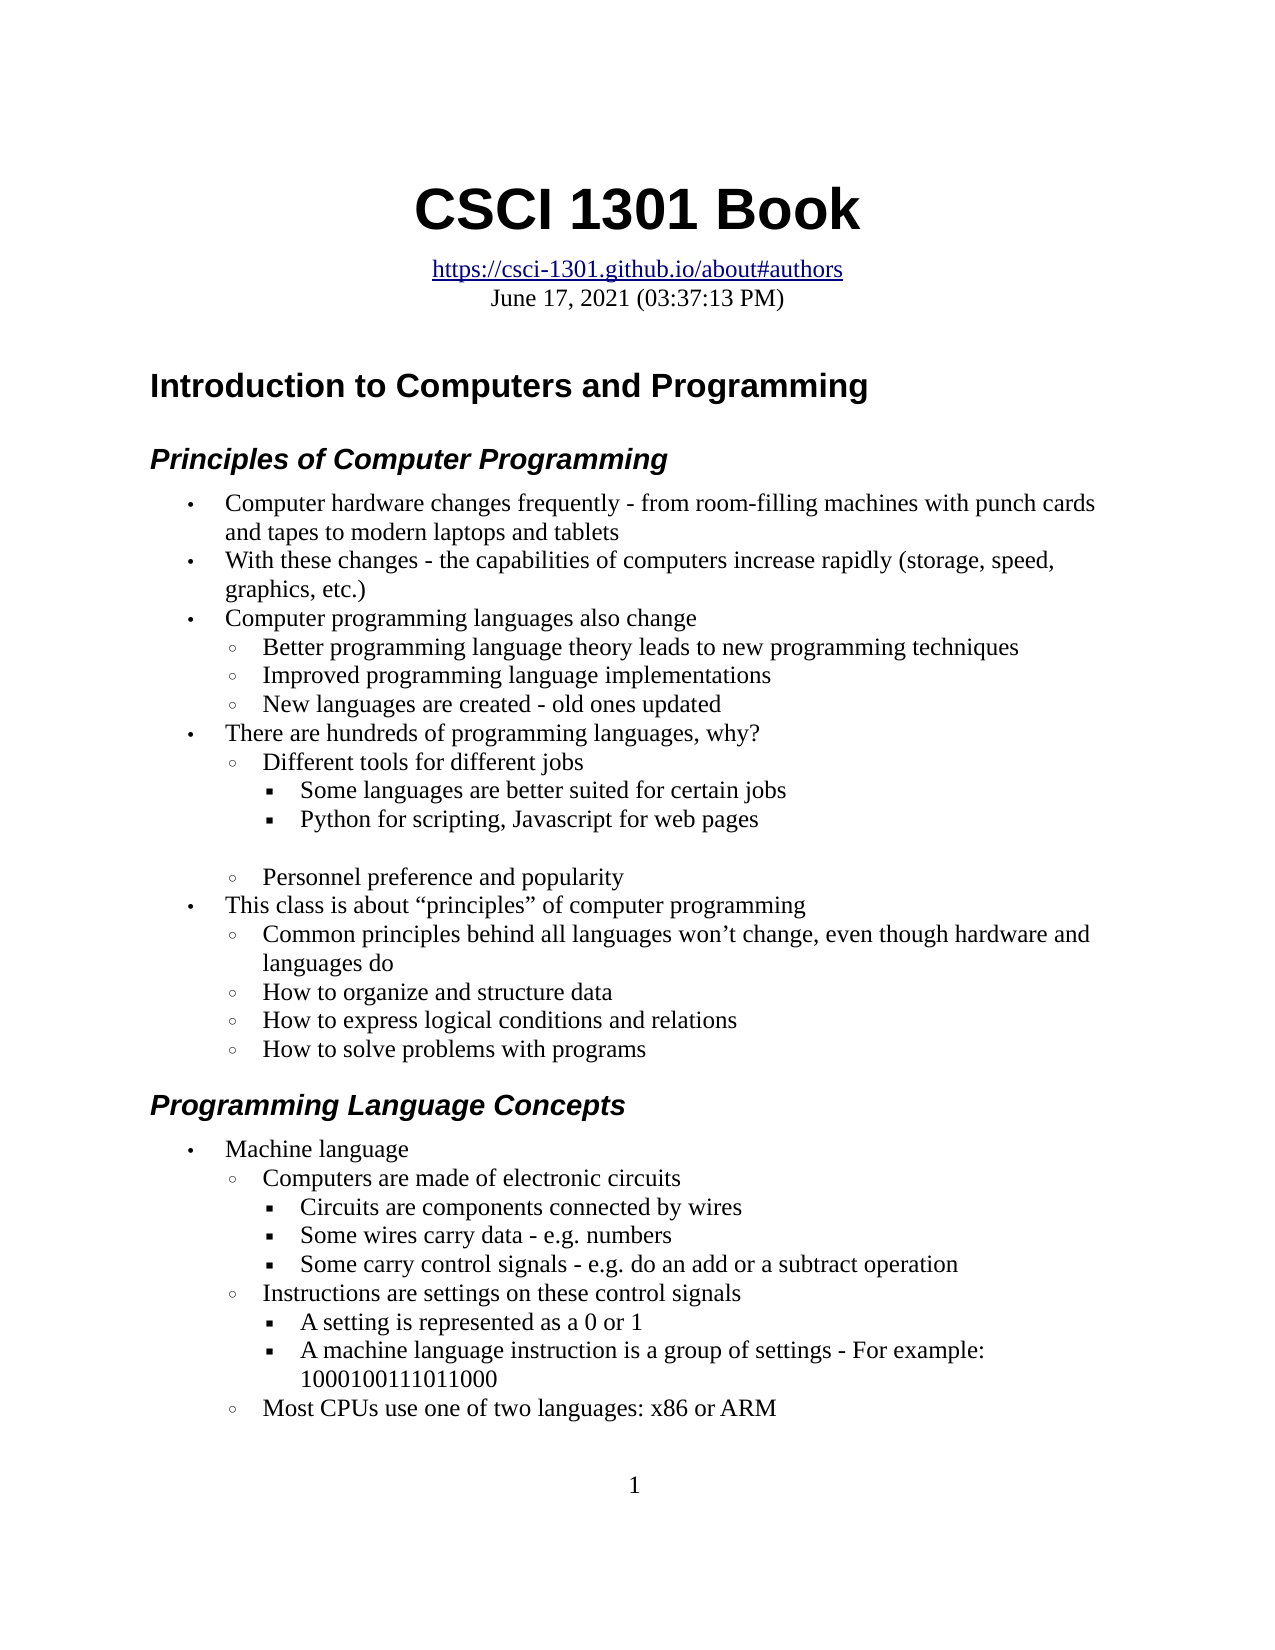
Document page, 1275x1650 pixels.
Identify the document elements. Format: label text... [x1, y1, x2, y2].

list Better programming language theory leads to new programming techniques [225, 632, 1125, 661]
list Circuits are components connected by wires [262, 1192, 1125, 1220]
list Some carry control signals - e.g. do an add or a subtract operation [262, 1249, 1125, 1278]
list Computer programming languages also change [187, 603, 1125, 632]
list Different tools for different jobs [225, 747, 1125, 776]
list With these changes - the capabilities of computers increase rapidly (storage, speed, graphics, etc.) [187, 546, 1125, 603]
subtitle Programming Language Concepts [150, 1088, 1125, 1122]
list Common principles behind all languages won’t change, even though hardware and languages do [225, 919, 1125, 977]
list This class is about “principles” of computer programming [187, 891, 1125, 919]
list Computers are made of electronic circuits [225, 1163, 1125, 1192]
list Some languages are better suited for certain jobs [262, 776, 1125, 804]
list Personnel preference and popularity [225, 862, 1125, 891]
list Machine language [187, 1134, 1125, 1163]
title CSCI 1301 Book [150, 175, 1125, 242]
list Some wires carry data - e.g. numbers [262, 1220, 1125, 1249]
text https://csci-1301.github.io/about#authors [150, 254, 1125, 283]
subtitle Introduction to Computers and Programming [150, 366, 1125, 404]
list How to express logical conditions and relations [225, 1006, 1125, 1034]
list Python for scripting, Javascript for web pages [262, 804, 1125, 862]
list A setting is represented as a 0 or 1 [262, 1307, 1125, 1335]
list Instructions are settings on these control signals [225, 1278, 1125, 1307]
list How to solve problems with programs [225, 1034, 1125, 1063]
list New languages are created - old ones updated [225, 689, 1125, 718]
list Computer hardware changes frequently - from room-filling machines with punch cards and tapes to modern laptops and tablets [187, 488, 1125, 546]
list How to organize and structure data [225, 977, 1125, 1006]
list Improved programming language implementations [225, 661, 1125, 689]
text June 17, 2021 (03:37:13 PM) [150, 283, 1125, 312]
list There are hundreds of programming languages, why? [187, 718, 1125, 747]
subtitle Principles of Computer Programming [150, 442, 1125, 476]
list A machine language instruction is a group of settings - For example: 1000100111011000 [262, 1335, 1125, 1393]
list Most CPUs use one of two languages: x86 or ARM [225, 1393, 1125, 1422]
